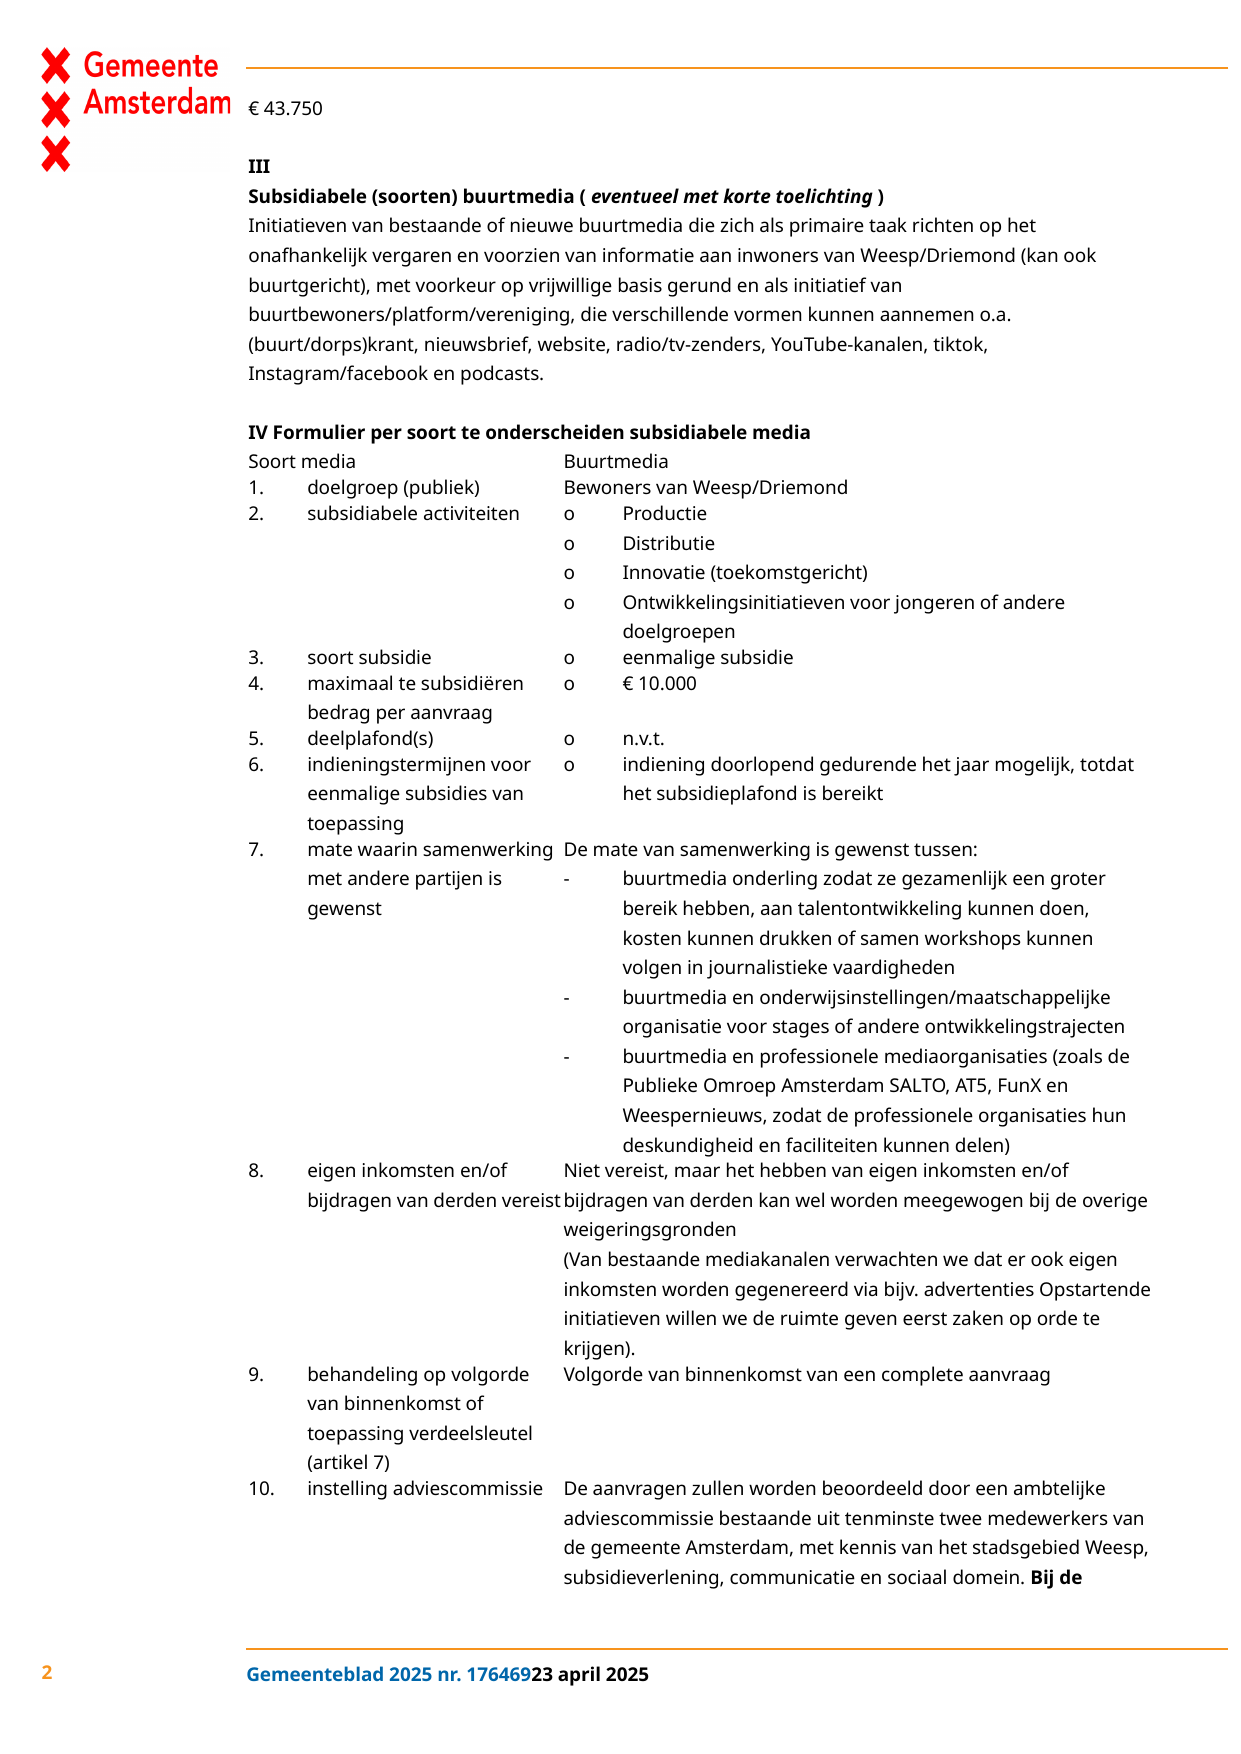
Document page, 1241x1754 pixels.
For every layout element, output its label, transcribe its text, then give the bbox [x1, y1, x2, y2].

table_cell mate waarin samenwerking met andere partijen is gewenst [248, 836, 563, 1157]
table_cell Niet vereist, maar het hebben van eigen inkomsten en/of bijdragen van derden kan wel worden meegewogen bij de overige weigeringsgronden (Van bestaande mediakanalen verwachten we dat er ook eigen inkomsten worden gegenereerd via bijv. advertenties Opstartende initiatieven willen we de ruimte geven eerst zaken op orde te krijgen). [563, 1158, 1152, 1361]
table_header Subsidiabele (soorten) buurtmedia ( eventueel met korte toelichting ) Initiatieven van bestaande of nieuwe buurtmedia die zich als primaire taak richten op het onafhankelijk vergaren en voorzien van informatie aan inwoners van Weesp/Driemond (kan ook buurtgericht), met voorkeur op vrijwillige basis gerund en als initiatief van buurtbewoners/platform/vereniging, die verschillende vormen kunnen aannemen o.a. (buurt/dorps)krant, nieuwsbrief, website, radio/tv-zenders, YouTube-kanalen, tiktok, Instagram/facebook en podcasts. [248, 183, 1152, 386]
table_cell Volgorde van binnenkomst van een complete aanvraag [563, 1361, 1152, 1475]
table_cell instelling adviescommissie [248, 1475, 563, 1590]
table_cell eenmalige subsidie [563, 644, 1152, 670]
picture [41, 47, 231, 172]
table_cell De aanvragen zullen worden beoordeeld door een ambtelijke adviescommissie bestaande uit tenminste twee medewerkers van de gemeente Amsterdam, met kennis van het stadsgebied Weesp, subsidieverlening, communicatie en sociaal domein. Bij de [563, 1475, 1152, 1590]
table_cell indiening doorlopend gedurende het jaar mogelijk, totdat het subsidieplafond is bereikt [563, 751, 1152, 836]
table_cell indieningstermijnen voor eenmalige subsidies van toepassing [248, 751, 563, 836]
table_cell deelplafond(s) [248, 725, 563, 751]
table_header Soort media [248, 449, 563, 474]
text IV Formulier per soort te onderscheiden subsidiabele media [248, 419, 1152, 445]
table_cell soort subsidie [248, 644, 563, 670]
table_cell subsidiabele activiteiten [248, 500, 563, 644]
table_cell eigen inkomsten en/of bijdragen van derden vereist [248, 1158, 563, 1361]
table_header Buurtmedia [563, 449, 1152, 474]
table_cell Productie Distributie Innovatie (toekomstgericht) Ontwikkelingsinitiatieven voor jongeren of andere doelgroepen [563, 500, 1152, 644]
table_cell behandeling op volgorde van binnenkomst of toepassing verdeelsleutel (artikel 7) [248, 1361, 563, 1475]
table_header € 43.750 [248, 95, 1152, 121]
table_cell n.v.t. [563, 725, 1152, 751]
table_cell Bewoners van Weesp/Driemond [563, 475, 1152, 500]
text III [248, 153, 1152, 179]
table_cell doelgroep (publiek) [248, 475, 563, 500]
table_cell De mate van samenwerking is gewenst tussen: buurtmedia onderling zodat ze gezamenlijk een groter bereik hebben, aan talentontwikkeling kunnen doen, kosten kunnen drukken of samen workshops kunnen volgen in journalistieke vaardigheden buurtmedia en onderwijsinstellingen/maatschappelijke organisatie voor stages of andere ontwikkelingstrajecten buurtmedia en professionele mediaorganisaties (zoals de Publieke Omroep Amsterdam SALTO, AT5, FunX en Weespernieuws, zodat de professionele organisaties hun deskundigheid en faciliteiten kunnen delen) [563, 836, 1152, 1157]
table_cell € 10.000 [563, 670, 1152, 725]
table_cell maximaal te subsidiëren bedrag per aanvraag [248, 670, 563, 725]
